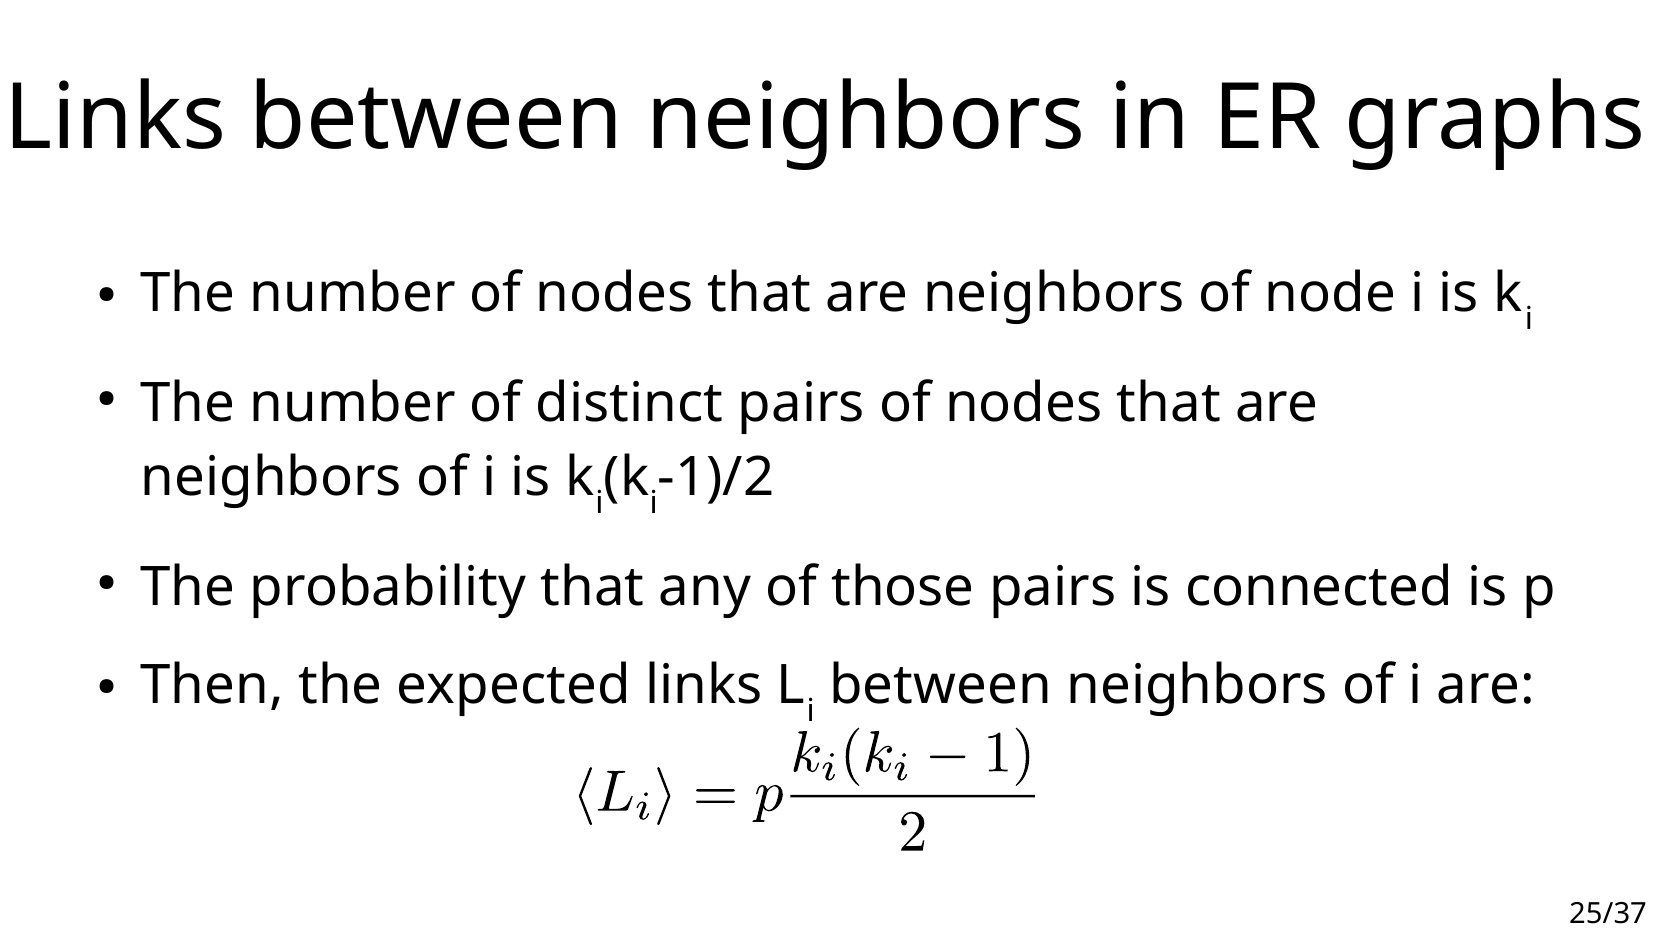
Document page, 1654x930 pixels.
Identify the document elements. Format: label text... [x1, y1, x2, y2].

text_box [572, 727, 1036, 851]
title Links between neighbors in ER graphs [0, 1, 1653, 226]
list The number of nodes that are neighbors of node i is ki The number of distinct pairs of nodes that are neighbors of i is ki(ki-1)/2 The probability that any of those pairs is connected is p Then, the expected links Li between neighbors of i are: [82, 252, 1571, 793]
